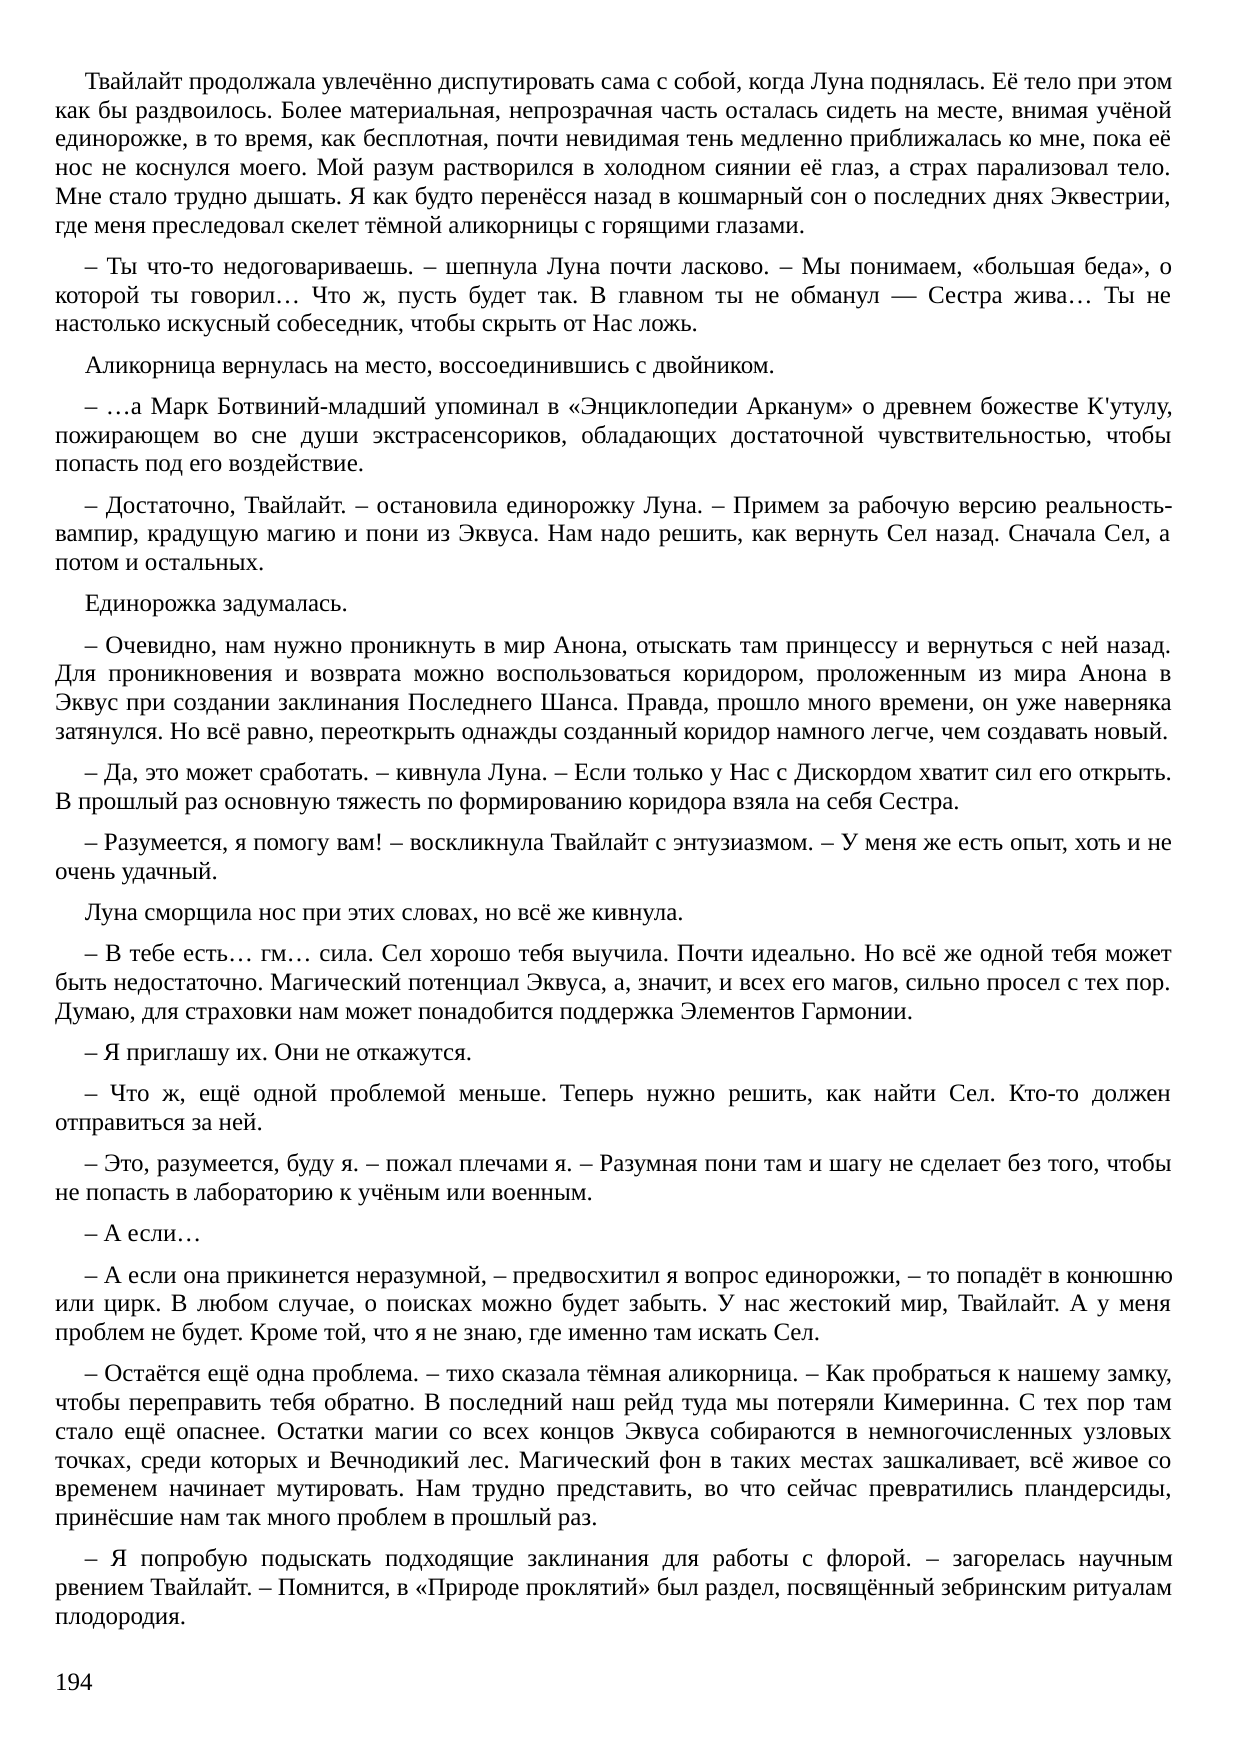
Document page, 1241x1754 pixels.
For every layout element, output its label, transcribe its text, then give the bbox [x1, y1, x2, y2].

text – А если она прикинется неразумной, – предвосхитил я вопрос единорожки, – то попадёт в конюшню или цирк. В любом случае, о поисках можно будет забыть. У нас жестокий мир, Твайлайт. А у меня проблем не будет. Кроме той, что я не знаю, где именно там искать Сел. [55, 1260, 1173, 1346]
text – …а Марк Ботвиний-младший упоминал в «Энциклопедии Арканум» о древнем божестве К'утулу, пожирающем во сне души экстрасенсориков, обладающих достаточной чувствительностью, чтобы попасть под его воздействие. [55, 391, 1173, 477]
text – Достаточно, Твайлайт. – остановила единорожку Луна. – Примем за рабочую версию реальность-вампир, крадущую магию и пони из Эквуса. Нам надо решить, как вернуть Сел назад. Сначала Сел, а потом и остальных. [55, 490, 1173, 576]
text – А если… [55, 1218, 1173, 1247]
text – Ты что-то недоговариваешь. – шепнула Луна почти ласково. – Мы понимаем, «большая беда», о которой ты говорил… Что ж, пусть будет так. В главном ты не обманул — Сестра жива… Ты не настолько искусный собеседник, чтобы скрыть от Нас ложь. [55, 251, 1173, 337]
text – В тебе есть… гм… сила. Сел хорошо тебя выучила. Почти идеально. Но всё же одной тебя может быть недостаточно. Магический потенциал Эквуса, а, значит, и всех его магов, сильно просел с тех пор. Думаю, для страховки нам может понадобится поддержка Элементов Гармонии. [55, 938, 1173, 1025]
text Единорожка задумалась. [55, 588, 1173, 617]
text Твайлайт продолжала увлечённо диспутировать сама с собой, когда Луна поднялась. Её тело при этом как бы раздвоилось. Более материальная, непрозрачная часть осталась сидеть на месте, внимая учёной единорожке, в то время, как бесплотная, почти невидимая тень медленно приближалась ко мне, пока её нос не коснулся моего. Мой разум растворился в холодном сиянии её глаз, а страх парализовал тело. Мне стало трудно дышать. Я как будто перенёсся назад в кошмарный сон о последних днях Эквестрии, где меня преследовал скелет тёмной аликорницы с горящими глазами. [55, 66, 1173, 238]
text – Остаётся ещё одна проблема. – тихо сказала тёмная аликорница. – Как пробраться к нашему замку, чтобы переправить тебя обратно. В последний наш рейд туда мы потеряли Кимеринна. С тех пор там стало ещё опаснее. Остатки магии со всех концов Эквуса собираются в немногочисленных узловых точках, среди которых и Вечнодикий лес. Магический фон в таких местах зашкаливает, всё живое со временем начинает мутировать. Нам трудно представить, во что сейчас превратились пландерсиды, принёсшие нам так много проблем в прошлый раз. [55, 1358, 1173, 1531]
text Аликорница вернулась на место, воссоединившись с двойником. [55, 350, 1173, 378]
text – Это, разумеется, буду я. – пожал плечами я. – Разумная пони там и шагу не сделает без того, чтобы не попасть в лабораторию к учёным или военным. [55, 1148, 1173, 1206]
text – Разумеется, я помогу вам! – воскликнула Твайлайт с энтузиазмом. – У меня же есть опыт, хоть и не очень удачный. [55, 827, 1173, 885]
text – Я попробую подыскать подходящие заклинания для работы с флорой. – загорелась научным рвением Твайлайт. – Помнится, в «Природе проклятий» был раздел, посвящённый зебринским ритуалам плодородия. [55, 1543, 1173, 1630]
text Луна сморщила нос при этих словах, но всё же кивнула. [55, 897, 1173, 926]
text – Очевидно, нам нужно проникнуть в мир Анона, отыскать там принцессу и вернуться с ней назад. Для проникновения и возврата можно воспользоваться коридором, проложенным из мира Анона в Эквус при создании заклинания Последнего Шанса. Правда, прошло много времени, он уже наверняка затянулся. Но всё равно, переоткрыть однажды созданный коридор намного легче, чем создавать новый. [55, 630, 1173, 745]
text – Что ж, ещё одной проблемой меньше. Теперь нужно решить, как найти Сел. Кто-то должен отправиться за ней. [55, 1078, 1173, 1136]
text – Я приглашу их. Они не откажутся. [55, 1037, 1173, 1066]
text – Да, это может сработать. – кивнула Луна. – Если только у Нас с Дискордом хватит сил его открыть. В прошлый раз основную тяжесть по формированию коридора взяла на себя Сестра. [55, 757, 1173, 815]
